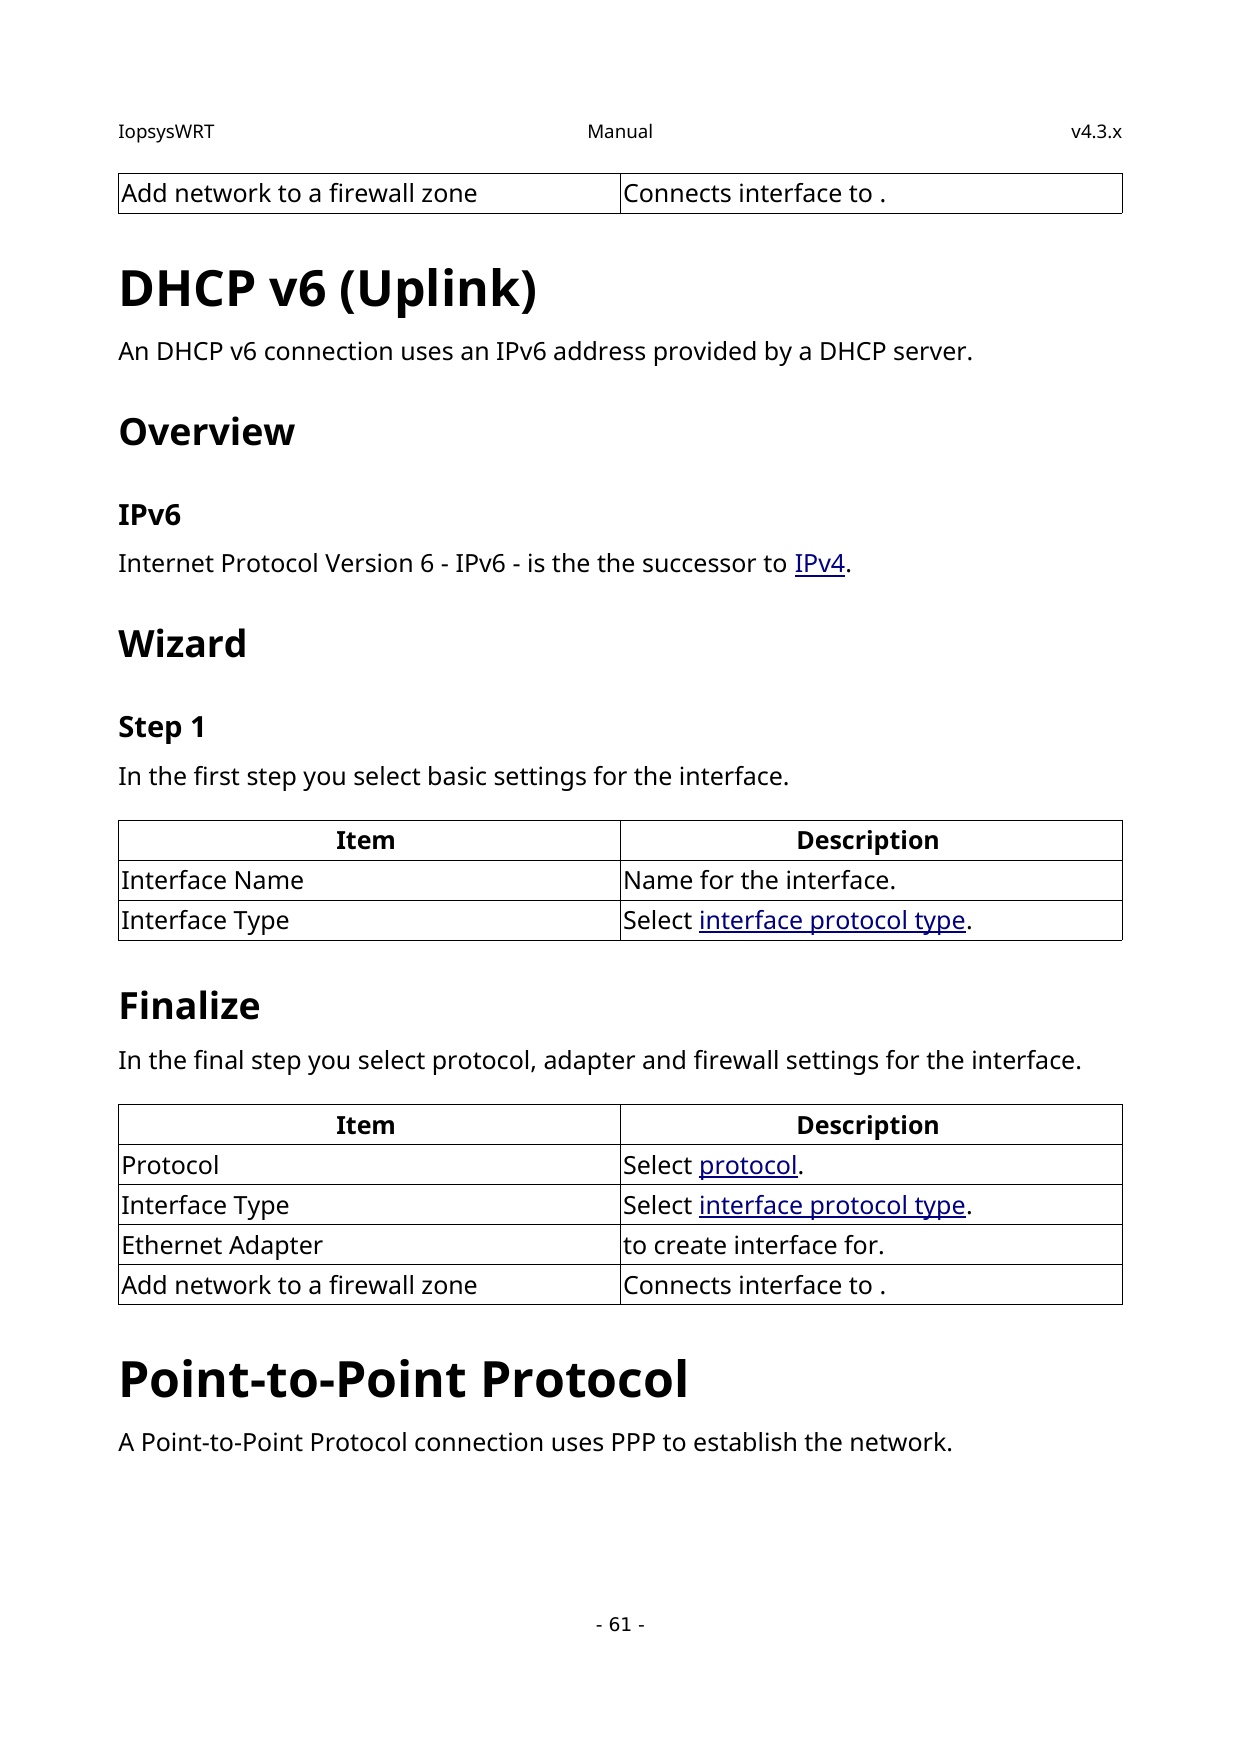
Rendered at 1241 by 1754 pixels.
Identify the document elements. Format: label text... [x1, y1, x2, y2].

table_cell Select interface protocol type. [621, 901, 1122, 939]
table_cell Add network to a firewall zone [119, 174, 620, 213]
text In the final step you select protocol, adapter and firewall settings for the interface. [118, 1043, 1122, 1077]
subtitle Overview [118, 405, 1122, 456]
table_cell Add network to a firewall zone [119, 1265, 620, 1304]
table_cell Interface Type [119, 901, 620, 939]
table_cell Protocol [119, 1145, 620, 1184]
subtitle Point-to-Point Protocol [118, 1344, 1122, 1412]
table_header Description [621, 821, 1122, 859]
text An DHCP v6 connection uses an IPv6 address provided by a DHCP server. [118, 334, 1122, 368]
table_cell Interface Type [119, 1185, 620, 1224]
subtitle Finalize [118, 979, 1122, 1031]
table_cell Select interface protocol type. [621, 1185, 1122, 1224]
table_header Item [119, 821, 620, 859]
text A Point-to-Point Protocol connection uses PPP to establish the network. [118, 1425, 1122, 1459]
table_cell Select protocol. [621, 1145, 1122, 1184]
table_cell Connects interface to . [621, 174, 1122, 213]
table_cell Name for the interface. [621, 861, 1122, 899]
table_cell Interface Name [119, 861, 620, 899]
table_cell Connects interface to . [621, 1265, 1122, 1304]
text Internet Protocol Version 6 - IPv6 - is the the successor to IPv4. [118, 546, 1122, 580]
table_header Description [621, 1105, 1122, 1144]
subtitle DHCP v6 (Uplink) [118, 253, 1122, 321]
table_cell Ethernet Adapter [119, 1225, 620, 1264]
subtitle Step 1 [118, 706, 1122, 746]
text In the first step you select basic settings for the interface. [118, 758, 1122, 792]
subtitle IPv6 [118, 494, 1122, 533]
table_header Item [119, 1105, 620, 1144]
subtitle Wizard [118, 617, 1122, 668]
table_cell to create interface for. [621, 1225, 1122, 1264]
